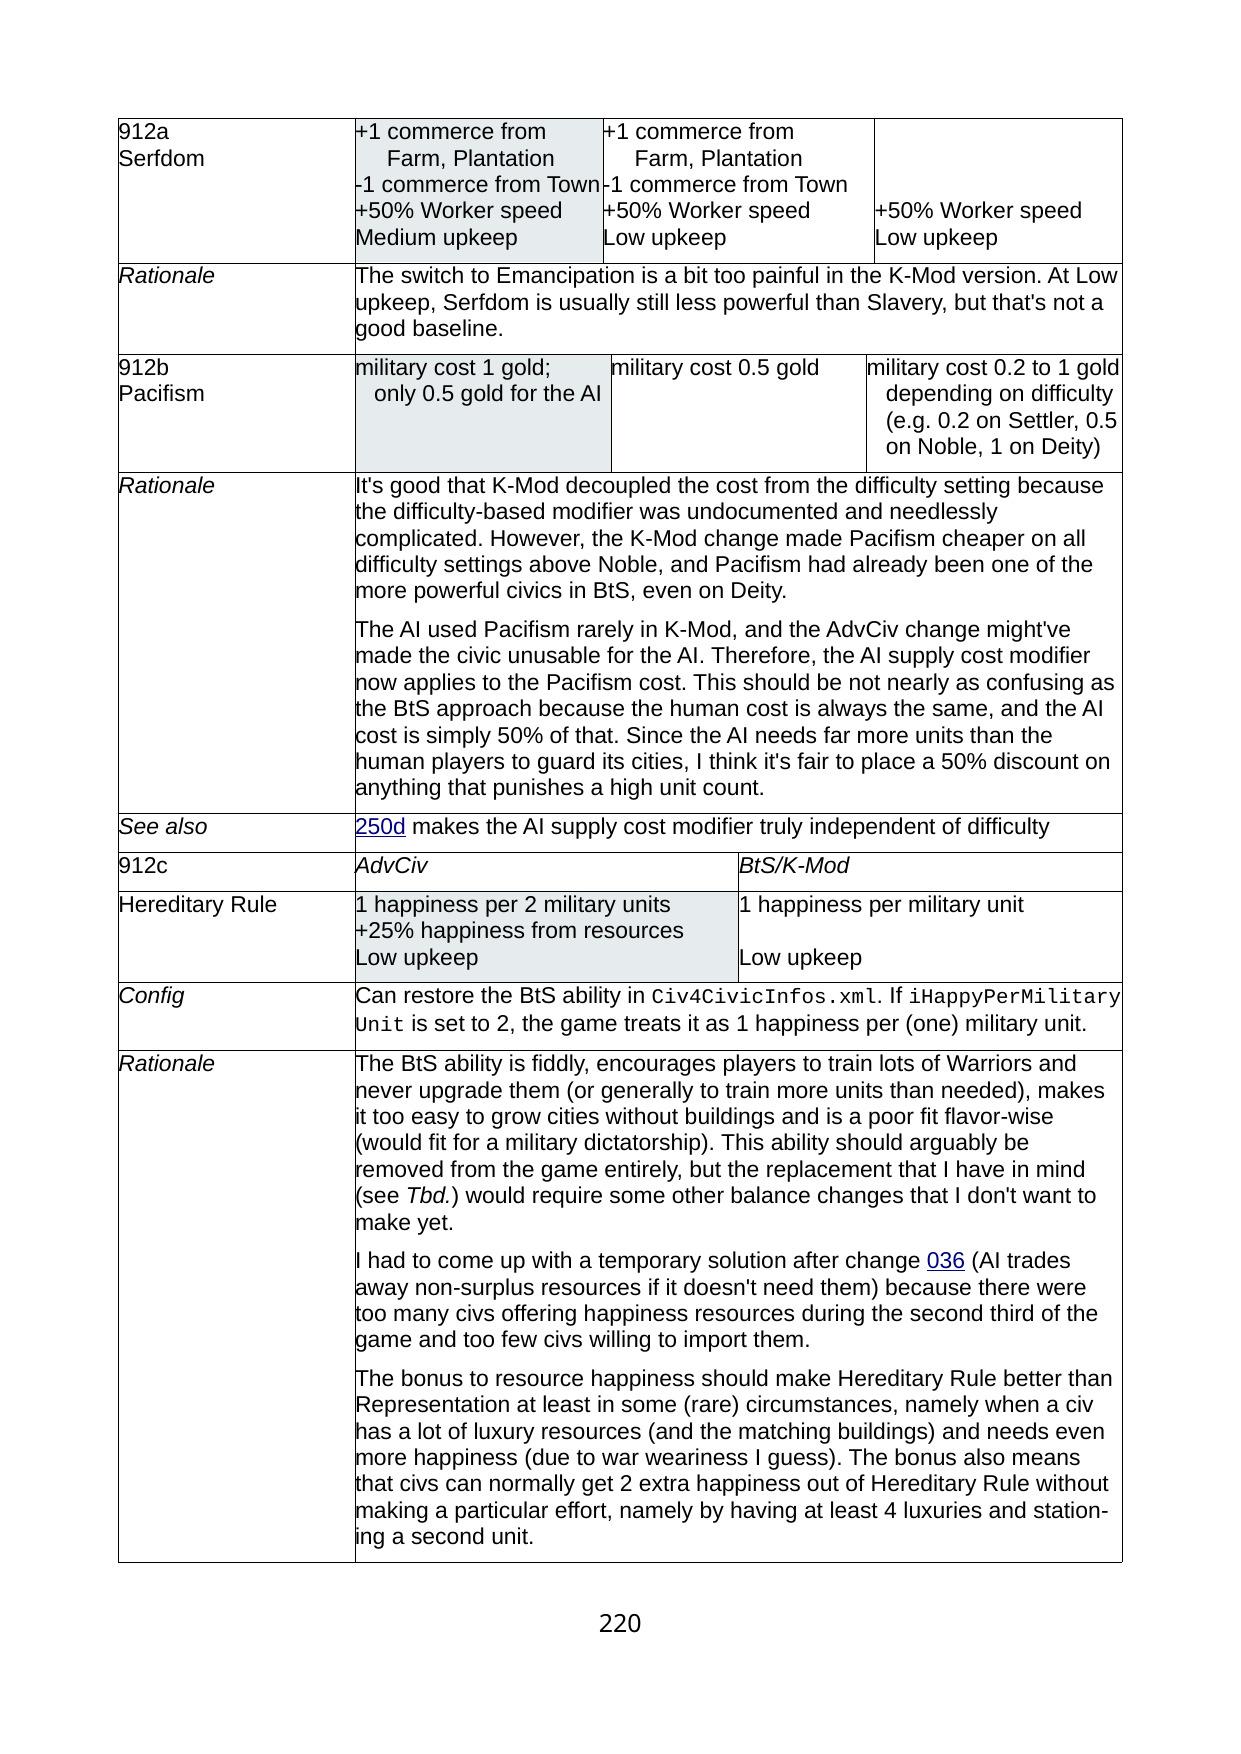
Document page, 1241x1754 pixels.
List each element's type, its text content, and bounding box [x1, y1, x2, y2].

table_cell It's good that K-Mod decoupled the cost from the difficulty setting because the difficulty-based modifier was undocumented and needlessly complicated. However, the K-Mod change made Pacifism cheaper on all difficulty settings above Noble, and Pacifism had already been one of the more powerful civics in BtS, even on Deity. The AI used Pacifism rarely in K-Mod, and the AdvCiv change might've made the civic unusable for the AI. Therefore, the AI supply cost modifier now applies to the Pacifism cost. This should be not nearly as confusing as the BtS approach because the human cost is always the same, and the AI cost is simply 50% of that. Since the AI needs far more units than the human players to guard its cities, I think it's fair to place a 50% discount on anything that punishes a high unit count. [356, 473, 1122, 813]
table_cell military cost 0.5 gold [612, 355, 866, 472]
table_cell 1 happiness per 2 military units +25% happiness from resources Low upkeep [356, 892, 738, 982]
table_cell AdvCiv [356, 853, 738, 891]
table_cell Config [119, 983, 355, 1050]
table_cell See also [119, 814, 355, 852]
table_cell Hereditary Rule [119, 892, 355, 982]
table_cell Rationale [119, 473, 355, 813]
table_cell military cost 0.2 to 1 gold depending on difficulty (e.g. 0.2 on Settler, 0.5 on Noble, 1 on Deity) [867, 355, 1122, 472]
table_cell The BtS ability is fiddly, encourages players to train lots of Warriors and never upgrade them (or generally to train more units than needed), makes it too easy to grow cities without buildings and is a poor fit flavor-wise (would fit for a military dictatorship). This ability should arguably be removed from the game entirely, but the replacement that I have in mind (see Tbd.) would require some other balance changes that I don't want to make yet. I had to come up with a temporary solution after change 036 (AI trades away non-surplus resources if it doesn't need them) because there were too many civs offering happiness resources during the second third of the game and too few civs willing to import them. The bonus to resource happiness should make Hereditary Rule better than Representation at least in some (rare) circumstances, namely when a civ has a lot of luxury resources (and the matching buildings) and needs even more happiness (due to war weariness I guess). The bonus also means that civs can normally get 2 extra happiness out of Hereditary Rule without making a particular effort, namely by having at least 4 luxuries and station­ing a second unit. [356, 1051, 1122, 1562]
table_cell +1 commerce from Farm, Plantation -1 commerce from Town +50% Worker speed Low upkeep [604, 119, 874, 262]
table_cell 1 happiness per military unit Low upkeep [739, 892, 1122, 982]
table_cell military cost 1 gold; only 0.5 gold for the AI [356, 355, 611, 472]
table_cell 912a Serfdom [119, 119, 355, 262]
table_cell 912b Pacifism [119, 355, 355, 472]
table_cell 912c [119, 853, 355, 891]
table_cell Can restore the BtS ability in Civ4CivicInfos.xml. If iHappyPerMilitary Unit is set to 2, the game treats it as 1 happiness per (one) military unit. [356, 983, 1122, 1050]
table_cell Rationale [119, 1051, 355, 1562]
table_cell 250d makes the AI supply cost modifier truly independent of difficulty [356, 814, 1122, 852]
table_cell +50% Worker speed Low upkeep [875, 119, 1122, 262]
table_cell BtS/K-Mod [739, 853, 1122, 891]
table_cell Rationale [119, 264, 355, 354]
table_cell +1 commerce from Farm, Plantation -1 commerce from Town +50% Worker speed Medium upkeep [356, 119, 603, 262]
table_cell The switch to Emancipation is a bit too painful in the K-Mod version. At Low upkeep, Serfdom is usually still less powerful than Slavery, but that's not a good baseline. [356, 264, 1122, 354]
